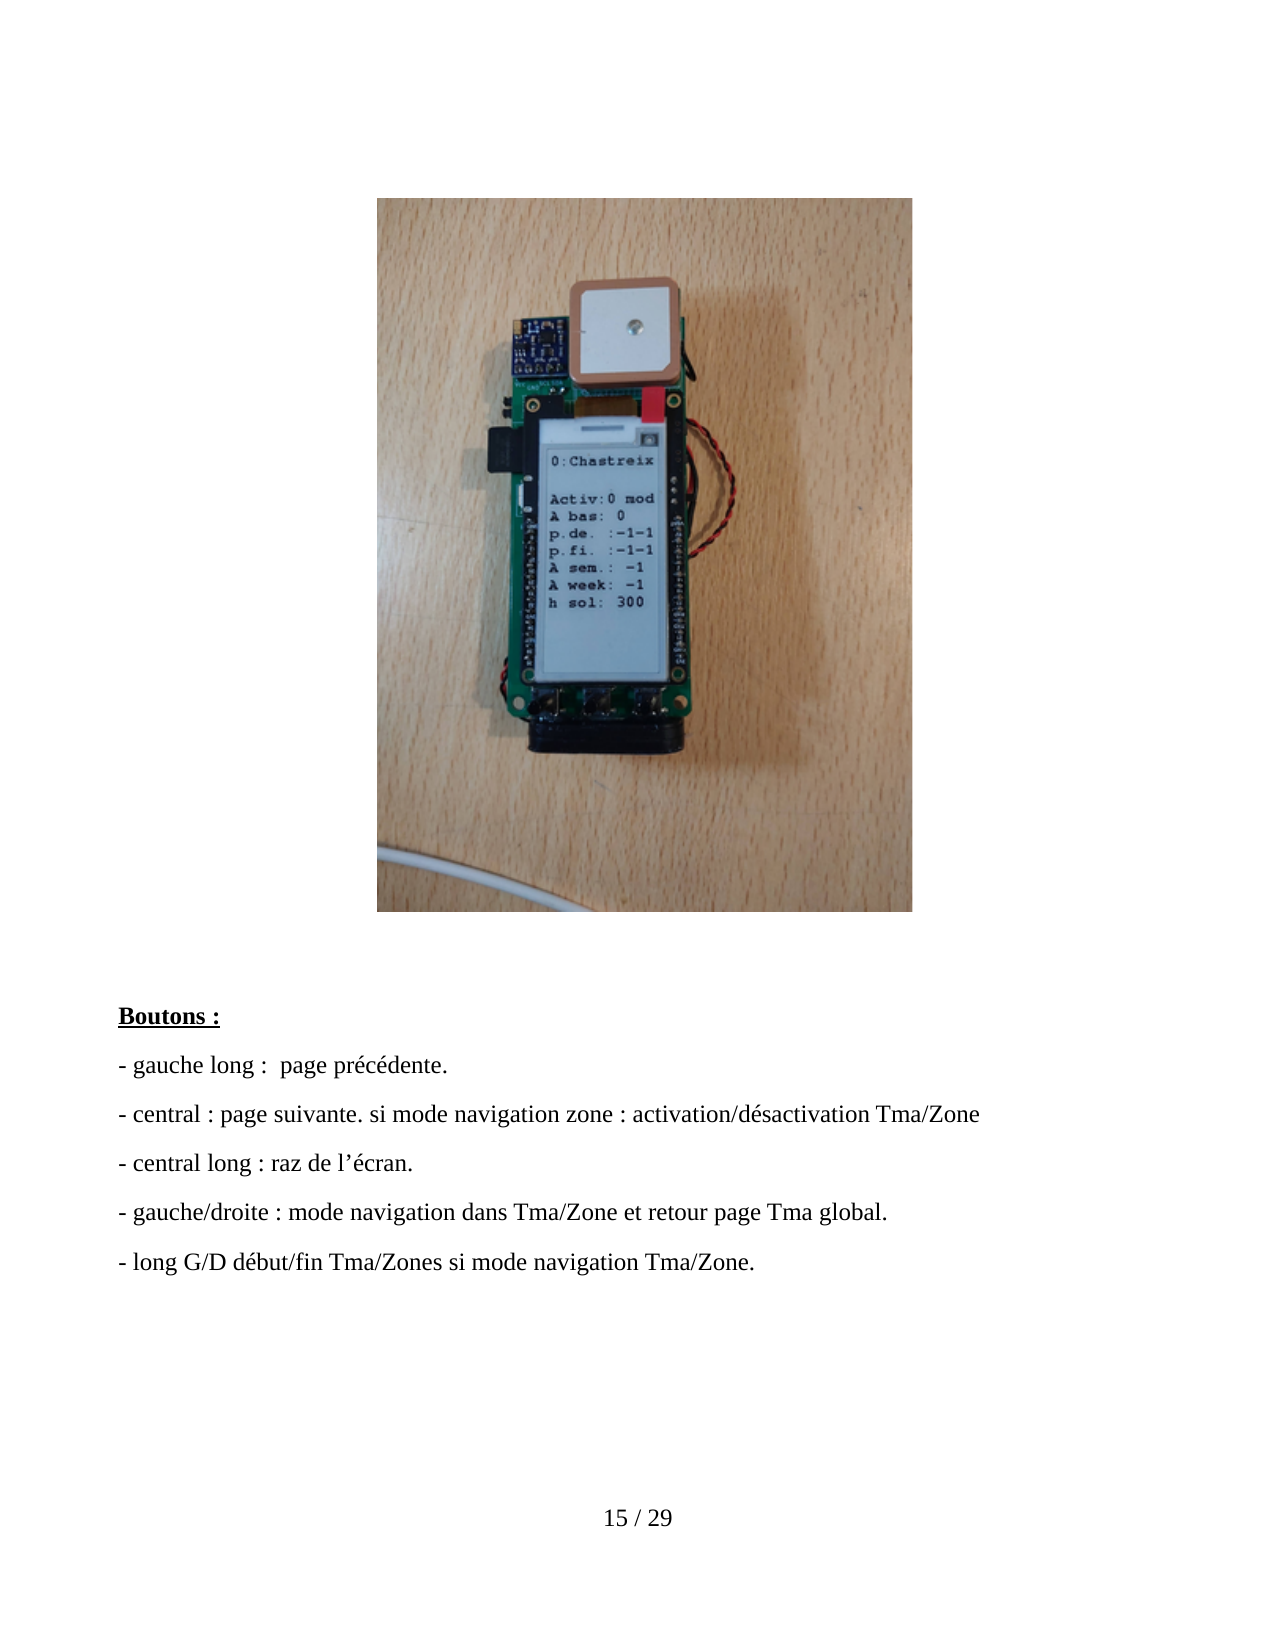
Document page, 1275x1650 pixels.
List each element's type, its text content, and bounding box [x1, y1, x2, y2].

text Boutons : [118, 1001, 1157, 1030]
text - gauche/droite : mode navigation dans Tma/Zone et retour page Tma global. [118, 1197, 1157, 1226]
text - central : page suivante. si mode navigation zone : activation/désactivation Tma/Zone [118, 1099, 1157, 1128]
text - central long : raz de l’écran. [118, 1148, 1157, 1177]
picture [377, 198, 913, 912]
text - gauche long : page précédente. [118, 1050, 1157, 1079]
text - long G/D début/fin Tma/Zones si mode navigation Tma/Zone. [118, 1247, 1157, 1275]
